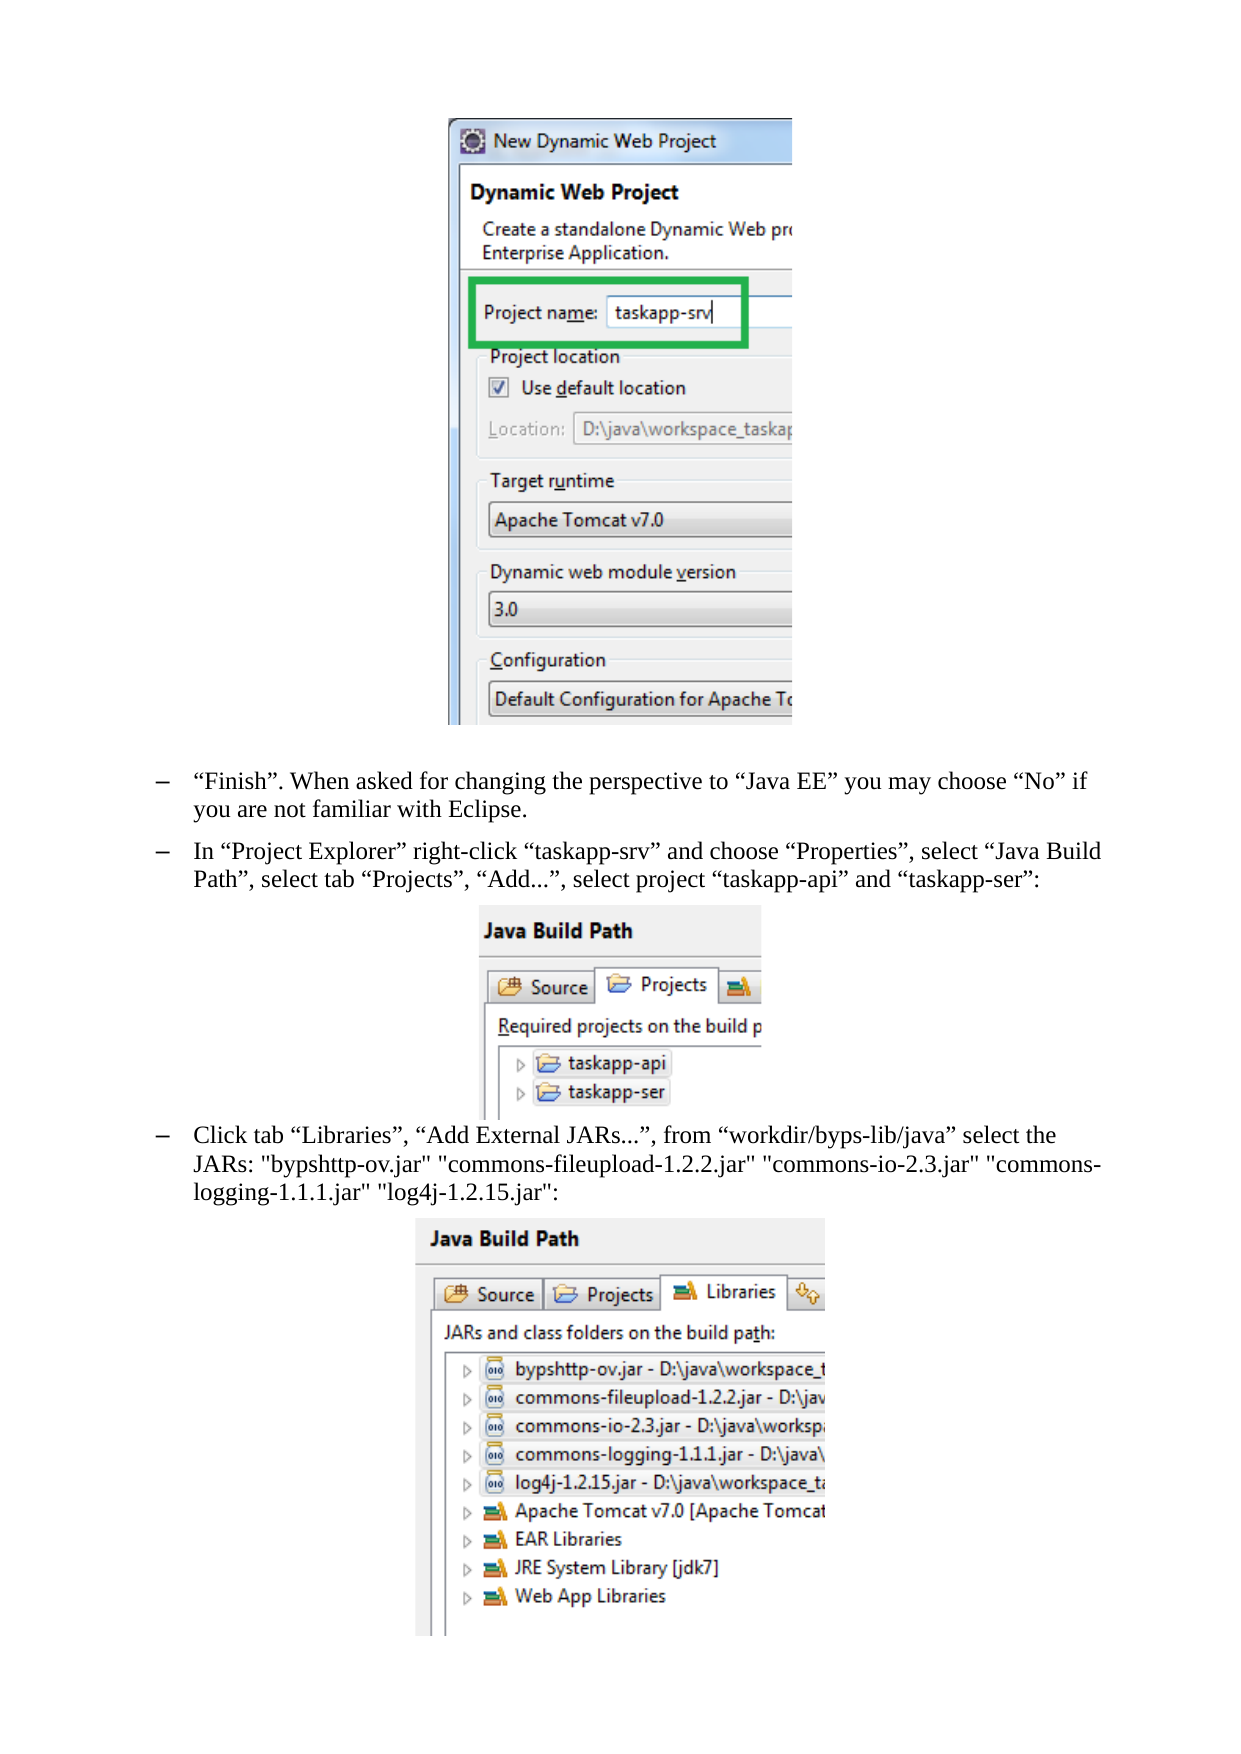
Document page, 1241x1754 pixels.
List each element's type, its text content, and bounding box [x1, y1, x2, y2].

list In “Project Explorer” right-click “taskapp-srv” and choose “Properties”, select “Java Build Path”, select tab “Projects”, “Add...”, select project “taskapp-api” and “taskapp-ser”: [156, 836, 1122, 893]
list “Finish”. When asked for changing the perspective to “Java EE” you may choose “No” if you are not familiar with Eclipse. [156, 766, 1122, 823]
list Click tab “Libraries”, “Add External JARs...”, from “workdir/byps-lib/java” select the JARs: "bypshttp-ov.jar" "commons-fileupload-1.2.2.jar" "commons-io-2.3.jar" "commons-logging-1.1.1.jar" "log4j-1.2.15.jar": [156, 906, 1122, 1206]
